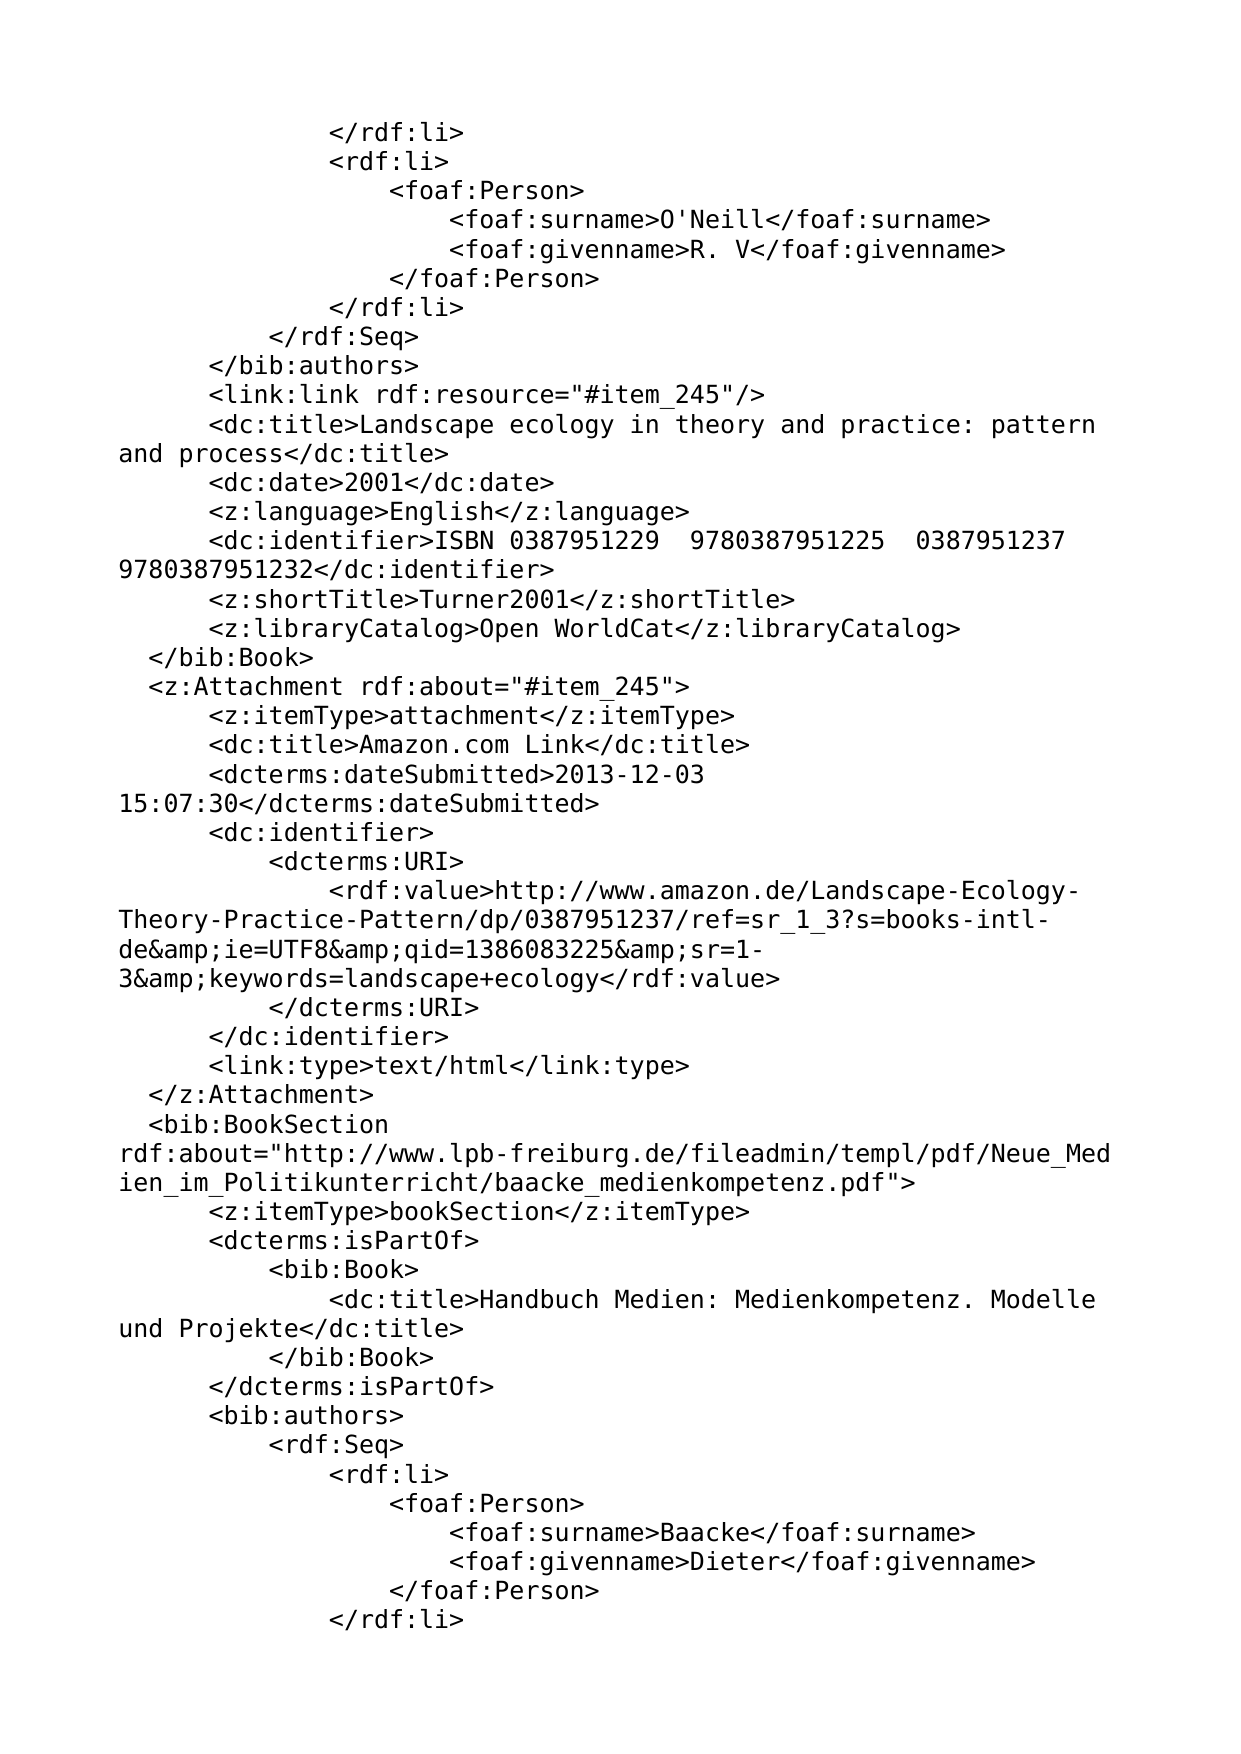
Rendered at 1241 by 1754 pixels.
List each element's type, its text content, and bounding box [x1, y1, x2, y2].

text </rdf:li> <rdf:li> <foaf:Person> <foaf:surname>O'Neill</foaf:surname> <foaf:givenname>R. V</foaf:givenname> </foaf:Person> </rdf:li> </rdf:Seq> </bib:authors> <link:link rdf:resource="#item_245"/> <dc:title>Landscape ecology in theory and practice: pattern and process</dc:title> <dc:date>2001</dc:date> <z:language>English</z:language> <dc:identifier>ISBN 0387951229 9780387951225 0387951237 9780387951232</dc:identifier> <z:shortTitle>Turner2001</z:shortTitle> <z:libraryCatalog>Open WorldCat</z:libraryCatalog> </bib:Book> <z:Attachment rdf:about="#item_245"> <z:itemType>attachment</z:itemType> <dc:title>Amazon.com Link</dc:title> <dcterms:dateSubmitted>2013-12-03 15:07:30</dcterms:dateSubmitted> <dc:identifier> <dcterms:URI> <rdf:value>http://www.amazon.de/Landscape-Ecology-Theory-Practice-Pattern/dp/0387951237/ref=sr_1_3?s=books-intl-de&amp;ie=UTF8&amp;qid=1386083225&amp;sr=1-3&amp;keywords=landscape+ecology</rdf:value> </dcterms:URI> </dc:identifier> <link:type>text/html</link:type> </z:Attachment> <bib:BookSection rdf:about="http://www.lpb-freiburg.de/fileadmin/templ/pdf/Neue_Medien_im_Politikunterricht/baacke_medienkompetenz.pdf"> <z:itemType>bookSection</z:itemType> <dcterms:isPartOf> <bib:Book> <dc:title>Handbuch Medien: Medienkompetenz. Modelle und Projekte</dc:title> </bib:Book> </dcterms:isPartOf> <bib:authors> <rdf:Seq> <rdf:li> <foaf:Person> <foaf:surname>Baacke</foaf:surname> <foaf:givenname>Dieter</foaf:givenname> </foaf:Person> </rdf:li> [118, 118, 1122, 1635]
